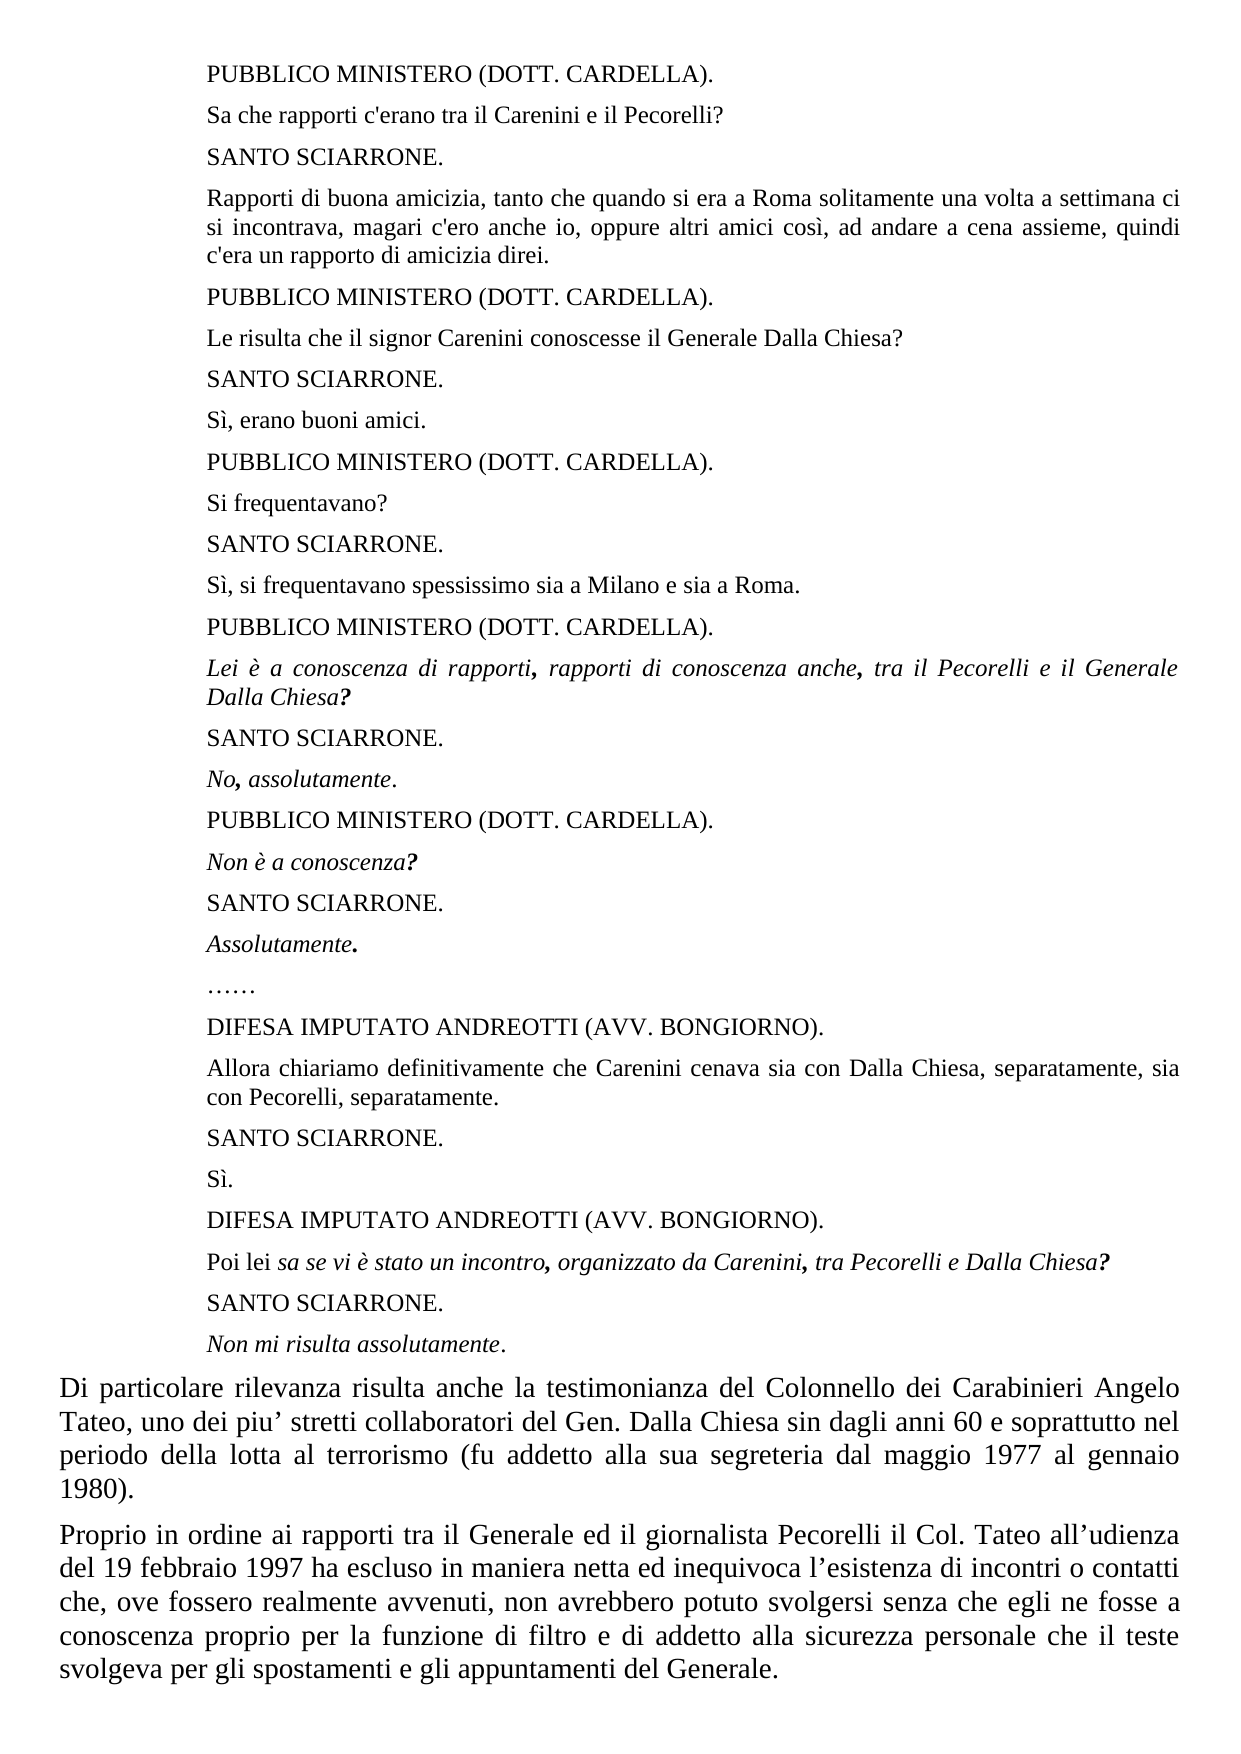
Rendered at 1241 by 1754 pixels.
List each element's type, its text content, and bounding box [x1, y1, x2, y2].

text Rapporti di buona amicizia, tanto che quando si era a Roma solitamente una volta a settimana ci si incontrava, magari c'ero anche io, oppure altri amici così, ad andare a cena assieme, quindi c'era un rapporto di amicizia direi. [206, 183, 1181, 269]
text Non è a conoscenza? [206, 847, 1181, 875]
text …… [206, 970, 1181, 999]
text SANTO SCIARRONE. [206, 364, 1181, 393]
text Allora chiariamo definitivamente che Carenini cenava sia con Dalla Chiesa, separatamente, sia con Pecorelli, separatamente. [206, 1053, 1181, 1110]
text SANTO SCIARRONE. [206, 142, 1181, 170]
text Proprio in ordine ai rapporti tra il Generale ed il giornalista Pecorelli il Col. Tateo all’udienza del 19 febbraio 1997 ha escluso in maniera netta ed inequivoca l’esistenza di incontri o contatti che, ove fossero realmente avvenuti, non avrebbero potuto svolgersi senza che egli ne fosse a conoscenza proprio per la funzione di filtro e di addetto alla sicurezza personale che il teste svolgeva per gli spostamenti e gli appuntamenti del Generale. [59, 1517, 1181, 1685]
text No, assolutamente. [206, 764, 1181, 793]
text Si frequentavano? [206, 488, 1181, 517]
text Sì, si frequentavano spessissimo sia a Milano e sia a Roma. [206, 570, 1181, 599]
text Poi lei sa se vi è stato un incontro, organizzato da Carenini, tra Pecorelli e Dalla Chiesa? [206, 1247, 1181, 1275]
text Assolutamente. [206, 929, 1181, 958]
text SANTO SCIARRONE. [206, 888, 1181, 917]
text PUBBLICO MINISTERO (DOTT. CARDELLA). [206, 59, 1181, 88]
text Sa che rapporti c'erano tra il Carenini e il Pecorelli? [206, 100, 1181, 129]
text Sì. [206, 1164, 1181, 1193]
text SANTO SCIARRONE. [206, 1123, 1181, 1152]
text Le risulta che il signor Carenini conoscesse il Generale Dalla Chiesa? [206, 323, 1181, 352]
text PUBBLICO MINISTERO (DOTT. CARDELLA). [206, 447, 1181, 475]
text PUBBLICO MINISTERO (DOTT. CARDELLA). [206, 612, 1181, 640]
text SANTO SCIARRONE. [206, 529, 1181, 558]
text SANTO SCIARRONE. [206, 1288, 1181, 1317]
text SANTO SCIARRONE. [206, 723, 1181, 752]
text PUBBLICO MINISTERO (DOTT. CARDELLA). [206, 282, 1181, 310]
text Sì, erano buoni amici. [206, 405, 1181, 434]
text PUBBLICO MINISTERO (DOTT. CARDELLA). [206, 805, 1181, 834]
text DIFESA IMPUTATO ANDREOTTI (AVV. BONGIORNO). [206, 1205, 1181, 1234]
text Non mi risulta assolutamente. [206, 1329, 1181, 1358]
text Di particolare rilevanza risulta anche la testimonianza del Colonnello dei Carabinieri Angelo Tateo, uno dei piu’ stretti collaboratori del Gen. Dalla Chiesa sin dagli anni 60 e soprattutto nel periodo della lotta al terrorismo (fu addetto alla sua segreteria dal maggio 1977 al gennaio 1980). [59, 1370, 1181, 1504]
text Lei è a conoscenza di rapporti, rapporti di conoscenza anche, tra il Pecorelli e il Generale Dalla Chiesa? [206, 653, 1181, 710]
text DIFESA IMPUTATO ANDREOTTI (AVV. BONGIORNO). [206, 1012, 1181, 1040]
